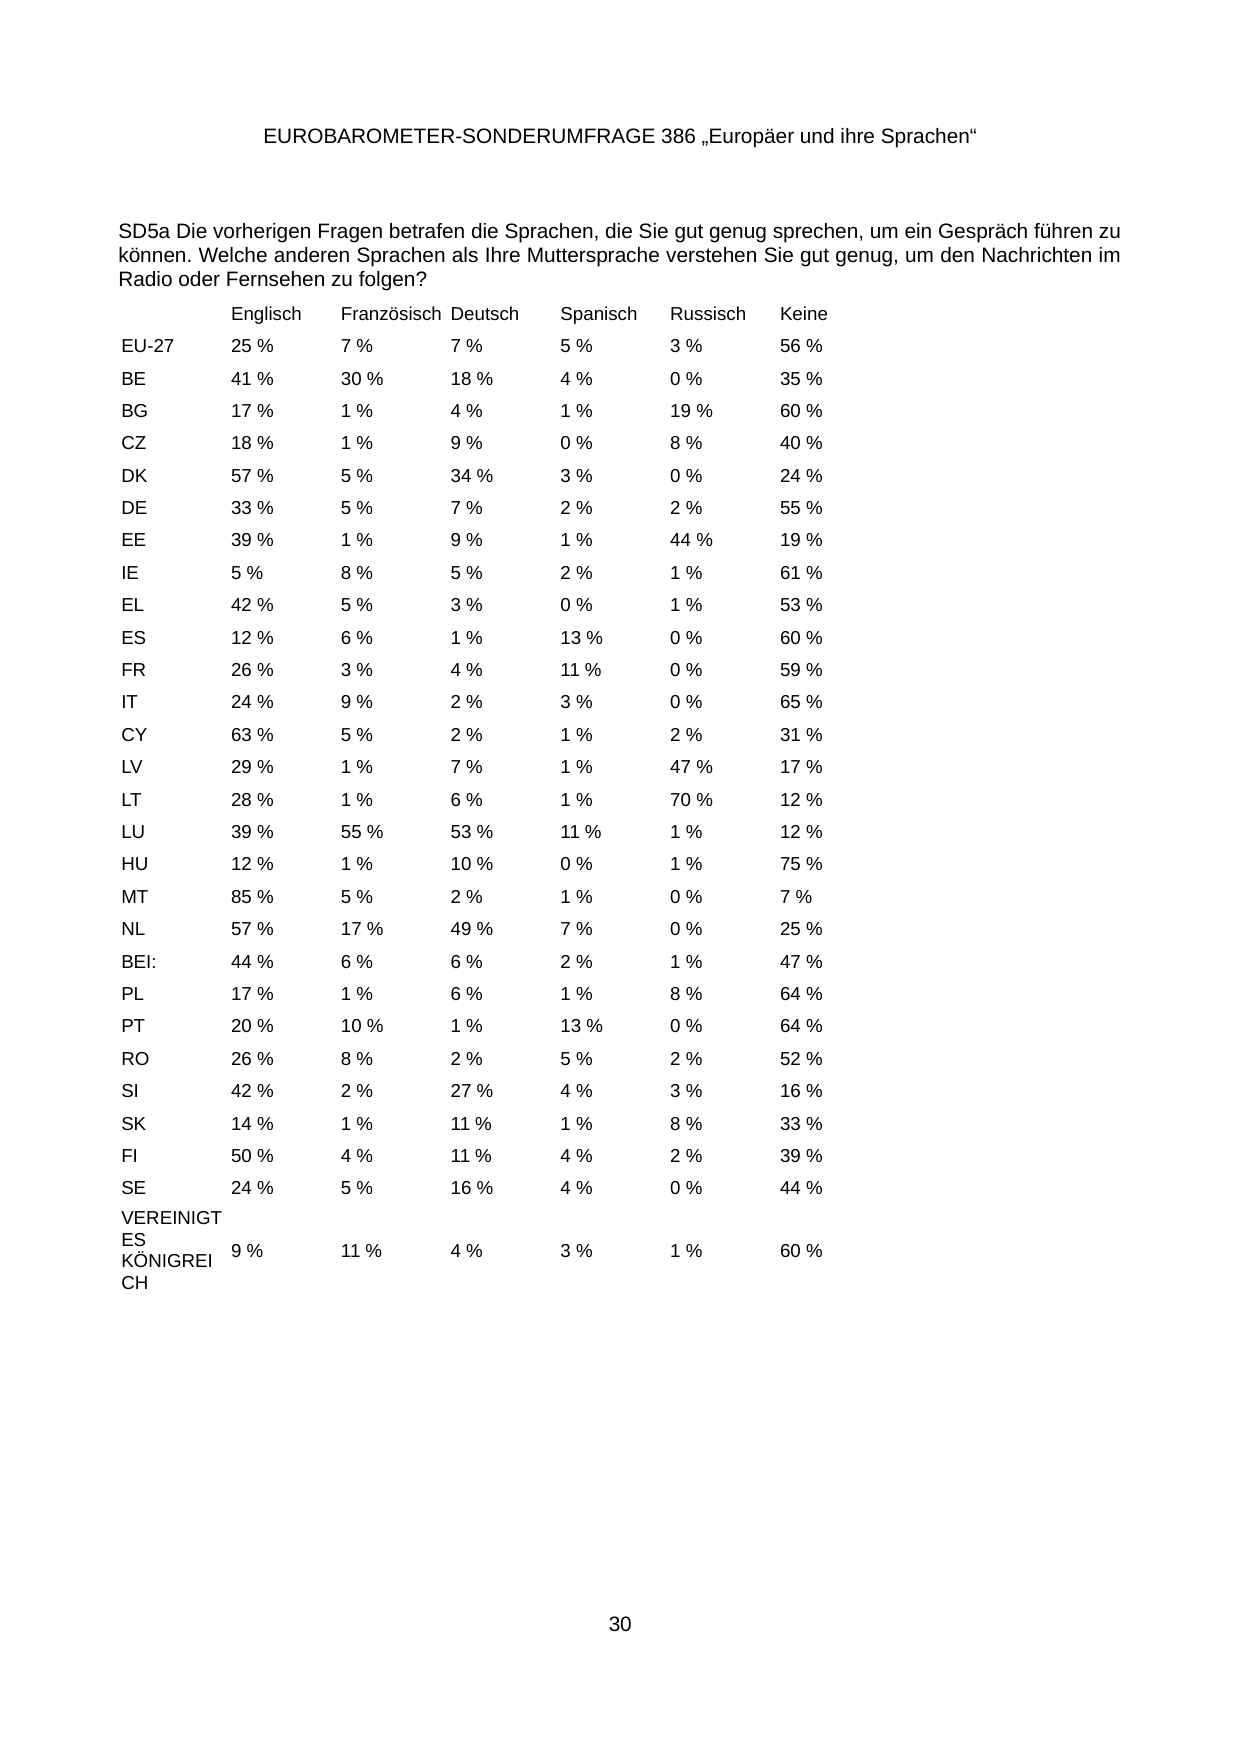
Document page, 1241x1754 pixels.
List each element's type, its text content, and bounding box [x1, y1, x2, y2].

table_cell 2 % [557, 556, 667, 589]
table_cell EL [118, 589, 228, 621]
table_header Französisch [338, 297, 447, 329]
table_cell 47 % [667, 751, 777, 783]
table_cell SE [118, 1172, 228, 1204]
table_cell 7 % [448, 491, 557, 524]
table_cell 70 % [667, 783, 777, 815]
table_cell 1 % [338, 783, 447, 815]
table_cell CY [118, 718, 228, 751]
table_cell 5 % [557, 330, 667, 362]
table_header Russisch [667, 297, 777, 329]
table_cell 17 % [228, 394, 338, 427]
text SD5a Die vorherigen Fragen betrafen die Sprachen, die Sie gut genug sprechen, um ein Gespräch führen zu können. Welche anderen Sprachen als Ihre Muttersprache verstehen Sie gut genug, um den Nachrichten im Radio oder Fernsehen zu folgen? [118, 219, 1122, 291]
table_cell 0 % [667, 362, 777, 394]
table_cell 50 % [228, 1139, 338, 1172]
table_cell 1 % [667, 848, 777, 880]
table_cell 52 % [777, 1042, 887, 1074]
table_cell 34 % [448, 459, 557, 491]
table_cell LV [118, 751, 228, 783]
table_cell 39 % [777, 1139, 887, 1172]
table_cell 16 % [448, 1172, 557, 1204]
table_cell 39 % [228, 524, 338, 556]
table_cell 2 % [557, 945, 667, 977]
table_cell 8 % [338, 556, 447, 589]
table_cell 17 % [338, 913, 447, 945]
table_cell SK [118, 1107, 228, 1139]
table_cell 1 % [557, 394, 667, 427]
table_cell 40 % [777, 427, 887, 459]
table_cell HU [118, 848, 228, 880]
table_cell 27 % [448, 1075, 557, 1107]
table_cell 0 % [667, 913, 777, 945]
table_cell 1 % [338, 848, 447, 880]
table_cell 14 % [228, 1107, 338, 1139]
table_cell 6 % [448, 783, 557, 815]
table_cell 9 % [448, 524, 557, 556]
table_cell 0 % [667, 880, 777, 913]
table_cell 31 % [777, 718, 887, 751]
table_cell 4 % [448, 1204, 557, 1296]
table_cell 53 % [777, 589, 887, 621]
table_cell VEREINIGTES KÖNIGREICH [118, 1204, 228, 1296]
table_cell 44 % [667, 524, 777, 556]
table_cell 64 % [777, 978, 887, 1010]
table_cell 61 % [777, 556, 887, 589]
table_cell 42 % [228, 589, 338, 621]
table_cell 1 % [338, 1107, 447, 1139]
table_cell 7 % [557, 913, 667, 945]
table_cell 2 % [338, 1075, 447, 1107]
table_cell 11 % [557, 654, 667, 686]
table_cell 1 % [667, 1204, 777, 1296]
table_cell 7 % [777, 880, 887, 913]
table_cell 17 % [777, 751, 887, 783]
table_cell FR [118, 654, 228, 686]
table_cell DK [118, 459, 228, 491]
table_cell 12 % [228, 848, 338, 880]
table_cell 24 % [777, 459, 887, 491]
table_cell 5 % [338, 459, 447, 491]
table_cell 0 % [667, 1172, 777, 1204]
table_cell 4 % [557, 362, 667, 394]
table_cell 0 % [667, 1010, 777, 1042]
table_cell 8 % [667, 1107, 777, 1139]
table_cell 19 % [777, 524, 887, 556]
table_cell 8 % [667, 427, 777, 459]
table_cell BEI: [118, 945, 228, 977]
table_cell 35 % [777, 362, 887, 394]
table_cell 39 % [228, 815, 338, 848]
table_cell 41 % [228, 362, 338, 394]
table_cell 4 % [557, 1172, 667, 1204]
table_cell 24 % [228, 1172, 338, 1204]
table_cell 75 % [777, 848, 887, 880]
table_cell 1 % [338, 427, 447, 459]
table_cell 60 % [777, 1204, 887, 1296]
table_cell 1 % [667, 589, 777, 621]
table_cell PT [118, 1010, 228, 1042]
table_cell CZ [118, 427, 228, 459]
table_cell 0 % [667, 654, 777, 686]
table_cell 5 % [338, 589, 447, 621]
table_cell 5 % [338, 718, 447, 751]
table_cell 65 % [777, 686, 887, 718]
table_cell 2 % [448, 718, 557, 751]
table_cell 55 % [338, 815, 447, 848]
table_cell 18 % [228, 427, 338, 459]
table_cell 6 % [338, 945, 447, 977]
table_cell 12 % [777, 783, 887, 815]
table_cell 0 % [667, 686, 777, 718]
table_cell 25 % [228, 330, 338, 362]
table_cell 17 % [228, 978, 338, 1010]
table_cell 0 % [557, 589, 667, 621]
table_cell 18 % [448, 362, 557, 394]
table_cell 1 % [557, 751, 667, 783]
table_cell 12 % [228, 621, 338, 653]
table_cell 8 % [667, 978, 777, 1010]
table_cell 33 % [777, 1107, 887, 1139]
table_cell 4 % [557, 1075, 667, 1107]
table_header Deutsch [448, 297, 557, 329]
table_cell 25 % [777, 913, 887, 945]
table_cell 53 % [448, 815, 557, 848]
table_cell 5 % [338, 491, 447, 524]
table_cell 13 % [557, 1010, 667, 1042]
table_cell EU-27 [118, 330, 228, 362]
table_cell 3 % [557, 1204, 667, 1296]
table_cell 8 % [338, 1042, 447, 1074]
table_cell 5 % [228, 556, 338, 589]
table_cell 47 % [777, 945, 887, 977]
table_cell 4 % [448, 394, 557, 427]
table_cell 10 % [338, 1010, 447, 1042]
table_cell 2 % [667, 491, 777, 524]
table_cell 3 % [448, 589, 557, 621]
table_cell 11 % [338, 1204, 447, 1296]
table_cell 28 % [228, 783, 338, 815]
table_cell 0 % [667, 459, 777, 491]
table_cell 1 % [667, 815, 777, 848]
table_cell 60 % [777, 621, 887, 653]
table_cell 0 % [667, 621, 777, 653]
table_cell IT [118, 686, 228, 718]
table_cell 1 % [667, 556, 777, 589]
table_cell 9 % [228, 1204, 338, 1296]
table_cell 2 % [557, 491, 667, 524]
table_cell 9 % [338, 686, 447, 718]
table_cell LU [118, 815, 228, 848]
table_header Keine [777, 297, 887, 329]
table_cell 1 % [557, 880, 667, 913]
table_cell 1 % [338, 751, 447, 783]
table_cell 1 % [557, 718, 667, 751]
table_cell MT [118, 880, 228, 913]
table_cell 1 % [557, 1107, 667, 1139]
table_cell EE [118, 524, 228, 556]
table_cell 44 % [228, 945, 338, 977]
table_cell 20 % [228, 1010, 338, 1042]
table_header Spanisch [557, 297, 667, 329]
table_cell 11 % [448, 1107, 557, 1139]
table_cell SI [118, 1075, 228, 1107]
table_cell 2 % [448, 1042, 557, 1074]
table_cell 3 % [557, 459, 667, 491]
table_cell 49 % [448, 913, 557, 945]
table_header Englisch [228, 297, 338, 329]
table_cell 57 % [228, 459, 338, 491]
table_cell 1 % [338, 524, 447, 556]
table_cell 24 % [228, 686, 338, 718]
table_cell 10 % [448, 848, 557, 880]
table_cell 16 % [777, 1075, 887, 1107]
table_cell 1 % [338, 978, 447, 1010]
table_cell 63 % [228, 718, 338, 751]
table_cell 2 % [448, 686, 557, 718]
table_cell 26 % [228, 1042, 338, 1074]
table_cell 1 % [448, 1010, 557, 1042]
table_cell 0 % [557, 848, 667, 880]
table_cell 3 % [667, 1075, 777, 1107]
table_cell 3 % [338, 654, 447, 686]
table_cell 7 % [448, 330, 557, 362]
table_cell 2 % [667, 718, 777, 751]
table_cell 1 % [448, 621, 557, 653]
table_cell 11 % [557, 815, 667, 848]
table_cell 42 % [228, 1075, 338, 1107]
table_cell 55 % [777, 491, 887, 524]
table_cell 1 % [557, 524, 667, 556]
table_cell DE [118, 491, 228, 524]
table_cell 5 % [338, 880, 447, 913]
table_cell 3 % [667, 330, 777, 362]
table_cell 4 % [448, 654, 557, 686]
table_cell 1 % [557, 783, 667, 815]
table_cell 0 % [557, 427, 667, 459]
table_cell 2 % [667, 1042, 777, 1074]
table_cell 5 % [338, 1172, 447, 1204]
table_cell 30 % [338, 362, 447, 394]
table_cell 60 % [777, 394, 887, 427]
table_cell IE [118, 556, 228, 589]
table_cell FI [118, 1139, 228, 1172]
table_cell LT [118, 783, 228, 815]
table_cell 5 % [448, 556, 557, 589]
table_cell NL [118, 913, 228, 945]
table_cell 19 % [667, 394, 777, 427]
table_cell 64 % [777, 1010, 887, 1042]
table_cell BE [118, 362, 228, 394]
table_cell 2 % [667, 1139, 777, 1172]
table_cell 59 % [777, 654, 887, 686]
table_cell 1 % [667, 945, 777, 977]
table_cell 57 % [228, 913, 338, 945]
table_cell 2 % [448, 880, 557, 913]
table_cell 44 % [777, 1172, 887, 1204]
table_cell BG [118, 394, 228, 427]
table_cell 3 % [557, 686, 667, 718]
table_cell 26 % [228, 654, 338, 686]
table_header [118, 297, 228, 329]
table_cell 12 % [777, 815, 887, 848]
table_cell 85 % [228, 880, 338, 913]
table_cell 11 % [448, 1139, 557, 1172]
table_cell 1 % [557, 978, 667, 1010]
table_cell 9 % [448, 427, 557, 459]
table_cell 6 % [338, 621, 447, 653]
table_cell 4 % [557, 1139, 667, 1172]
table_cell 29 % [228, 751, 338, 783]
table_cell 1 % [338, 394, 447, 427]
table_cell 33 % [228, 491, 338, 524]
table_cell 4 % [338, 1139, 447, 1172]
table_cell 56 % [777, 330, 887, 362]
table_cell PL [118, 978, 228, 1010]
table_cell 6 % [448, 945, 557, 977]
table_cell 6 % [448, 978, 557, 1010]
table_cell ES [118, 621, 228, 653]
table_cell 13 % [557, 621, 667, 653]
table_cell RO [118, 1042, 228, 1074]
table_cell 5 % [557, 1042, 667, 1074]
table_cell 7 % [338, 330, 447, 362]
table_cell 7 % [448, 751, 557, 783]
